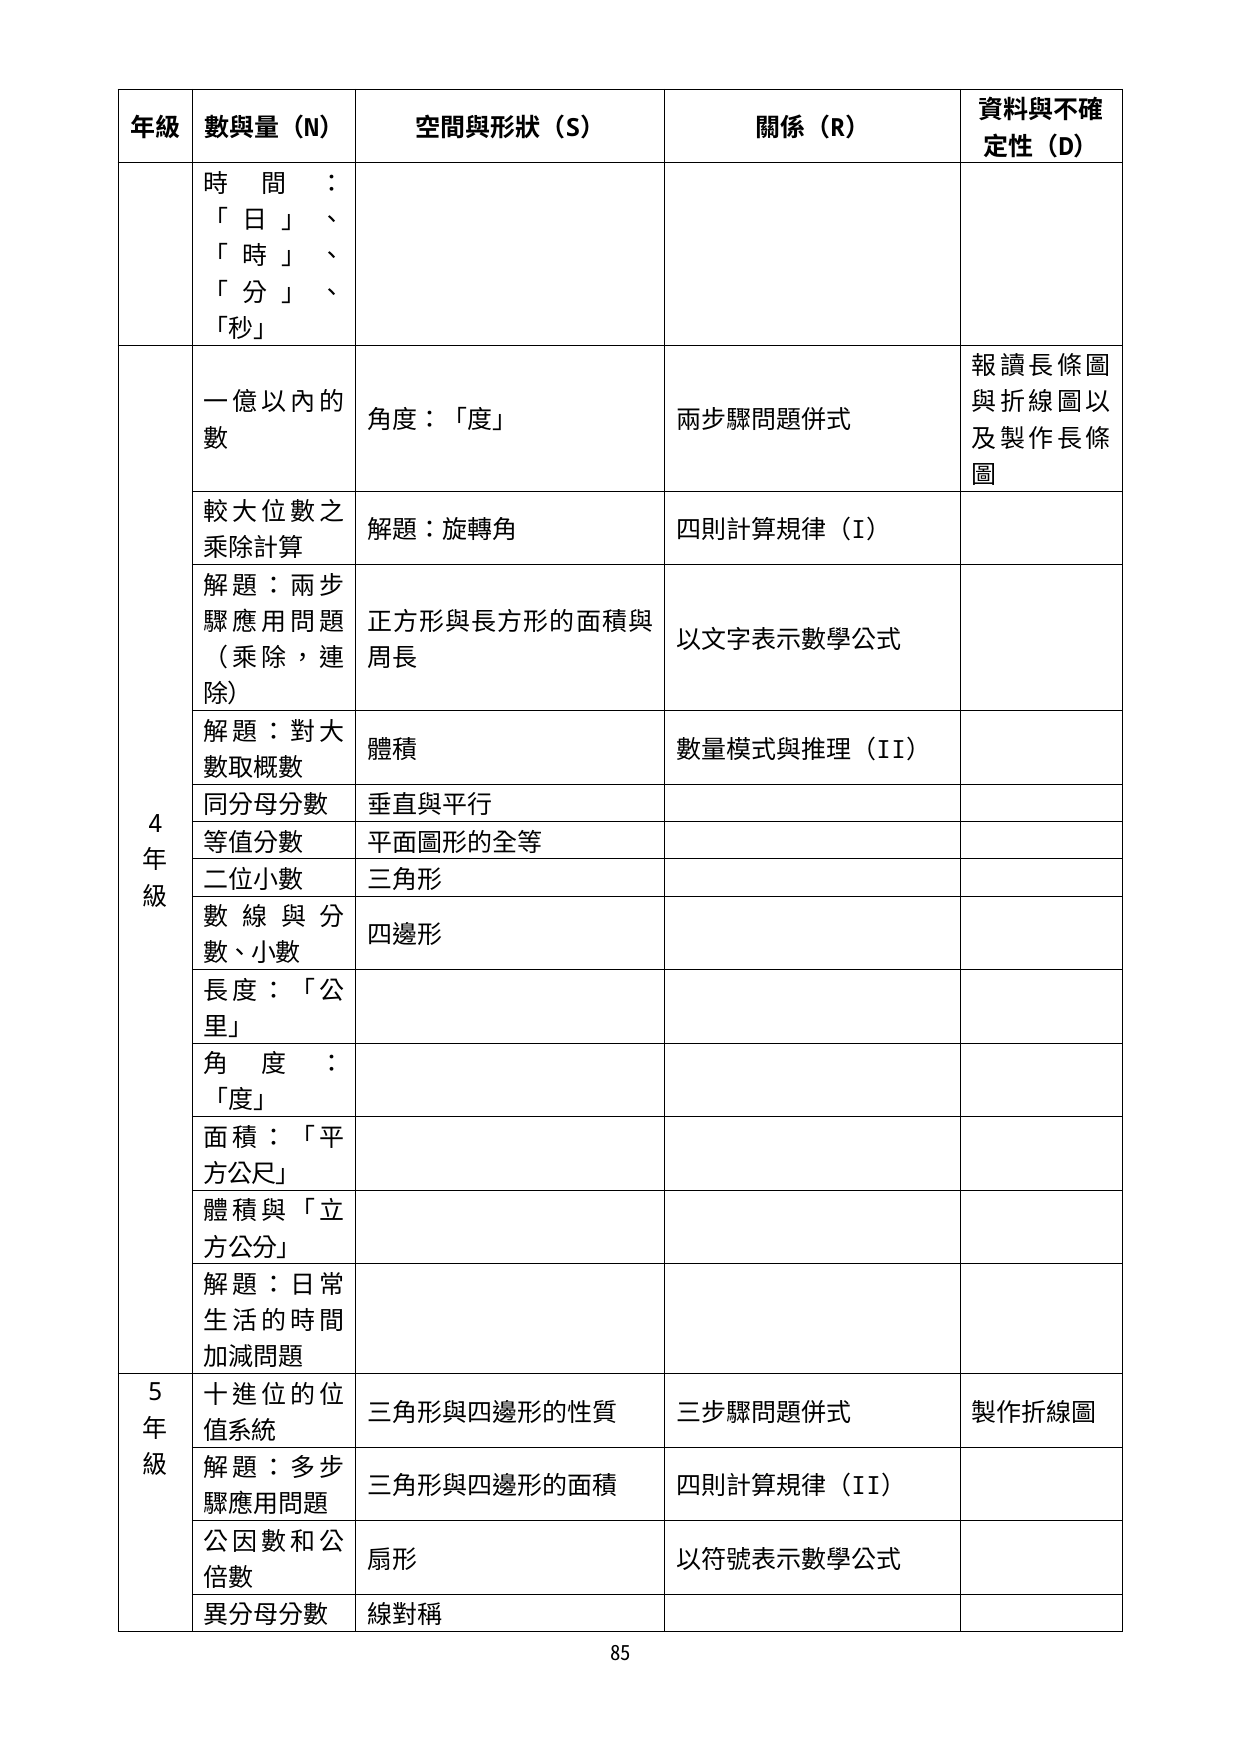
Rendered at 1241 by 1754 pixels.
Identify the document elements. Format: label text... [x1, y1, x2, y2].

table_cell 十進位的位值系統 [193, 1374, 355, 1447]
table_cell 異分母分數 [193, 1595, 355, 1631]
table_cell 以符號表示數學公式 [665, 1521, 960, 1594]
table_cell 二位小數 [193, 859, 355, 896]
table_cell [961, 1448, 1122, 1520]
table_cell [961, 1595, 1122, 1631]
table_header 數與量（N） [193, 90, 355, 162]
table_cell 垂直與平行 [356, 785, 664, 821]
table_cell [665, 163, 960, 344]
table_header 年級 [119, 90, 192, 162]
table_cell 解題：旋轉角 [356, 492, 664, 564]
table_cell 以文字表示數學公式 [665, 565, 960, 710]
table_cell [961, 565, 1122, 710]
table_cell 三角形與四邊形的面積 [356, 1448, 664, 1520]
table_cell 一億以內的數 [193, 346, 355, 491]
table_cell [961, 1264, 1122, 1373]
table_cell [665, 897, 960, 969]
table_cell 長度：「公里」 [193, 970, 355, 1043]
table_cell 製作折線圖 [961, 1374, 1122, 1447]
table_cell [961, 897, 1122, 969]
table_cell 四則計算規律（II） [665, 1448, 960, 1520]
table_cell [356, 1044, 664, 1116]
table_cell 報讀長條圖與折線圖以及製作長條圖 [961, 346, 1122, 491]
table_cell [665, 822, 960, 858]
table_cell [356, 970, 664, 1043]
table_cell 角度：「度」 [356, 346, 664, 491]
table_cell 扇形 [356, 1521, 664, 1594]
table_cell [665, 859, 960, 896]
table_cell 等值分數 [193, 822, 355, 858]
table_cell [665, 1595, 960, 1631]
table_cell 正方形與長方形的面積與周長 [356, 565, 664, 710]
table_cell [961, 822, 1122, 858]
table_cell 線對稱 [356, 1595, 664, 1631]
table_cell 體積與「立方公分」 [193, 1191, 355, 1263]
table_header 資料與不確定性（D） [961, 90, 1122, 162]
table_cell 數量模式與推理（II） [665, 711, 960, 784]
table_cell 角度：「度」 [193, 1044, 355, 1116]
table_cell [119, 163, 192, 344]
table_cell 體積 [356, 711, 664, 784]
table_cell [665, 1264, 960, 1373]
table_cell [356, 1117, 664, 1190]
table_cell 同分母分數 [193, 785, 355, 821]
table_cell 較大位數之乘除計算 [193, 492, 355, 564]
table_cell [356, 163, 664, 344]
table_cell [961, 1117, 1122, 1190]
table_cell [961, 859, 1122, 896]
table_cell [961, 711, 1122, 784]
table_cell 平面圖形的全等 [356, 822, 664, 858]
table_cell [961, 492, 1122, 564]
table_cell [961, 1044, 1122, 1116]
table_cell 解題：多步驟應用問題 [193, 1448, 355, 1520]
table_cell [665, 1117, 960, 1190]
table_cell [961, 163, 1122, 344]
table_header 關係（R） [665, 90, 960, 162]
table_cell 數線與分數、小數 [193, 897, 355, 969]
table_cell [961, 785, 1122, 821]
table_cell [665, 785, 960, 821]
table_cell 解題：兩步驟應用問題（乘除，連除） [193, 565, 355, 710]
table_cell 4 年 級 [119, 346, 192, 1373]
table_cell 解題：對大數取概數 [193, 711, 355, 784]
table_cell 三角形與四邊形的性質 [356, 1374, 664, 1447]
table_cell [961, 970, 1122, 1043]
table_cell 三步驟問題併式 [665, 1374, 960, 1447]
table_cell 解題：日常生活的時間加減問題 [193, 1264, 355, 1373]
table_cell [665, 1191, 960, 1263]
table_cell 面積：「平方公尺」 [193, 1117, 355, 1190]
table_cell [356, 1264, 664, 1373]
table_cell 四則計算規律（I） [665, 492, 960, 564]
table_cell 公因數和公倍數 [193, 1521, 355, 1594]
table_cell [665, 1044, 960, 1116]
table_cell [356, 1191, 664, 1263]
table_cell 三角形 [356, 859, 664, 896]
table_cell 四邊形 [356, 897, 664, 969]
table_cell [961, 1191, 1122, 1263]
table_header 空間與形狀（S） [356, 90, 664, 162]
table_cell [961, 1521, 1122, 1594]
table_cell [665, 970, 960, 1043]
table_cell 5 年 級 [119, 1374, 192, 1631]
table_cell 時間：「日」、「時」、「分」、「秒」 [193, 163, 355, 344]
table_cell 兩步驟問題併式 [665, 346, 960, 491]
